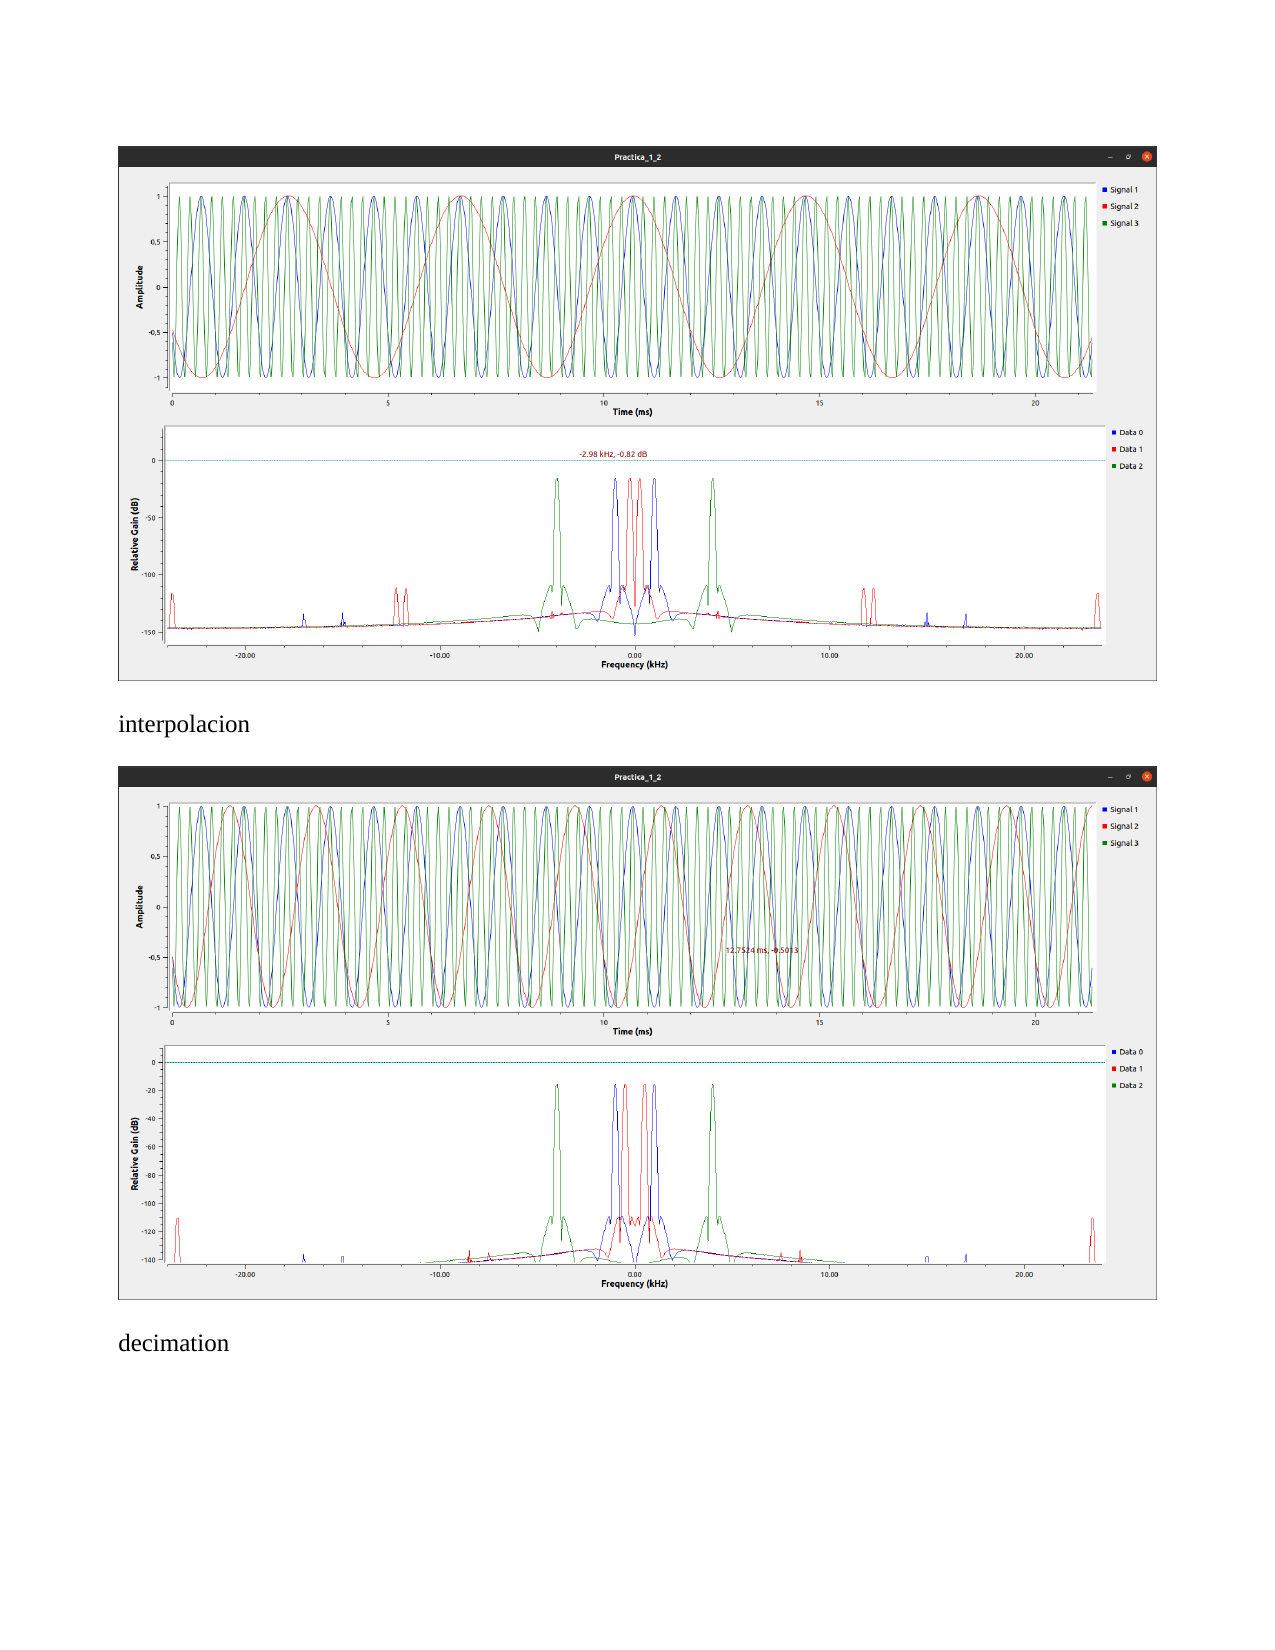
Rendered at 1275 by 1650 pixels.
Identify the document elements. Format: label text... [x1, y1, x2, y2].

text interpolacion [118, 709, 1157, 738]
text decimation [118, 1328, 1157, 1357]
picture [118, 146, 1157, 681]
picture [118, 766, 1157, 1300]
